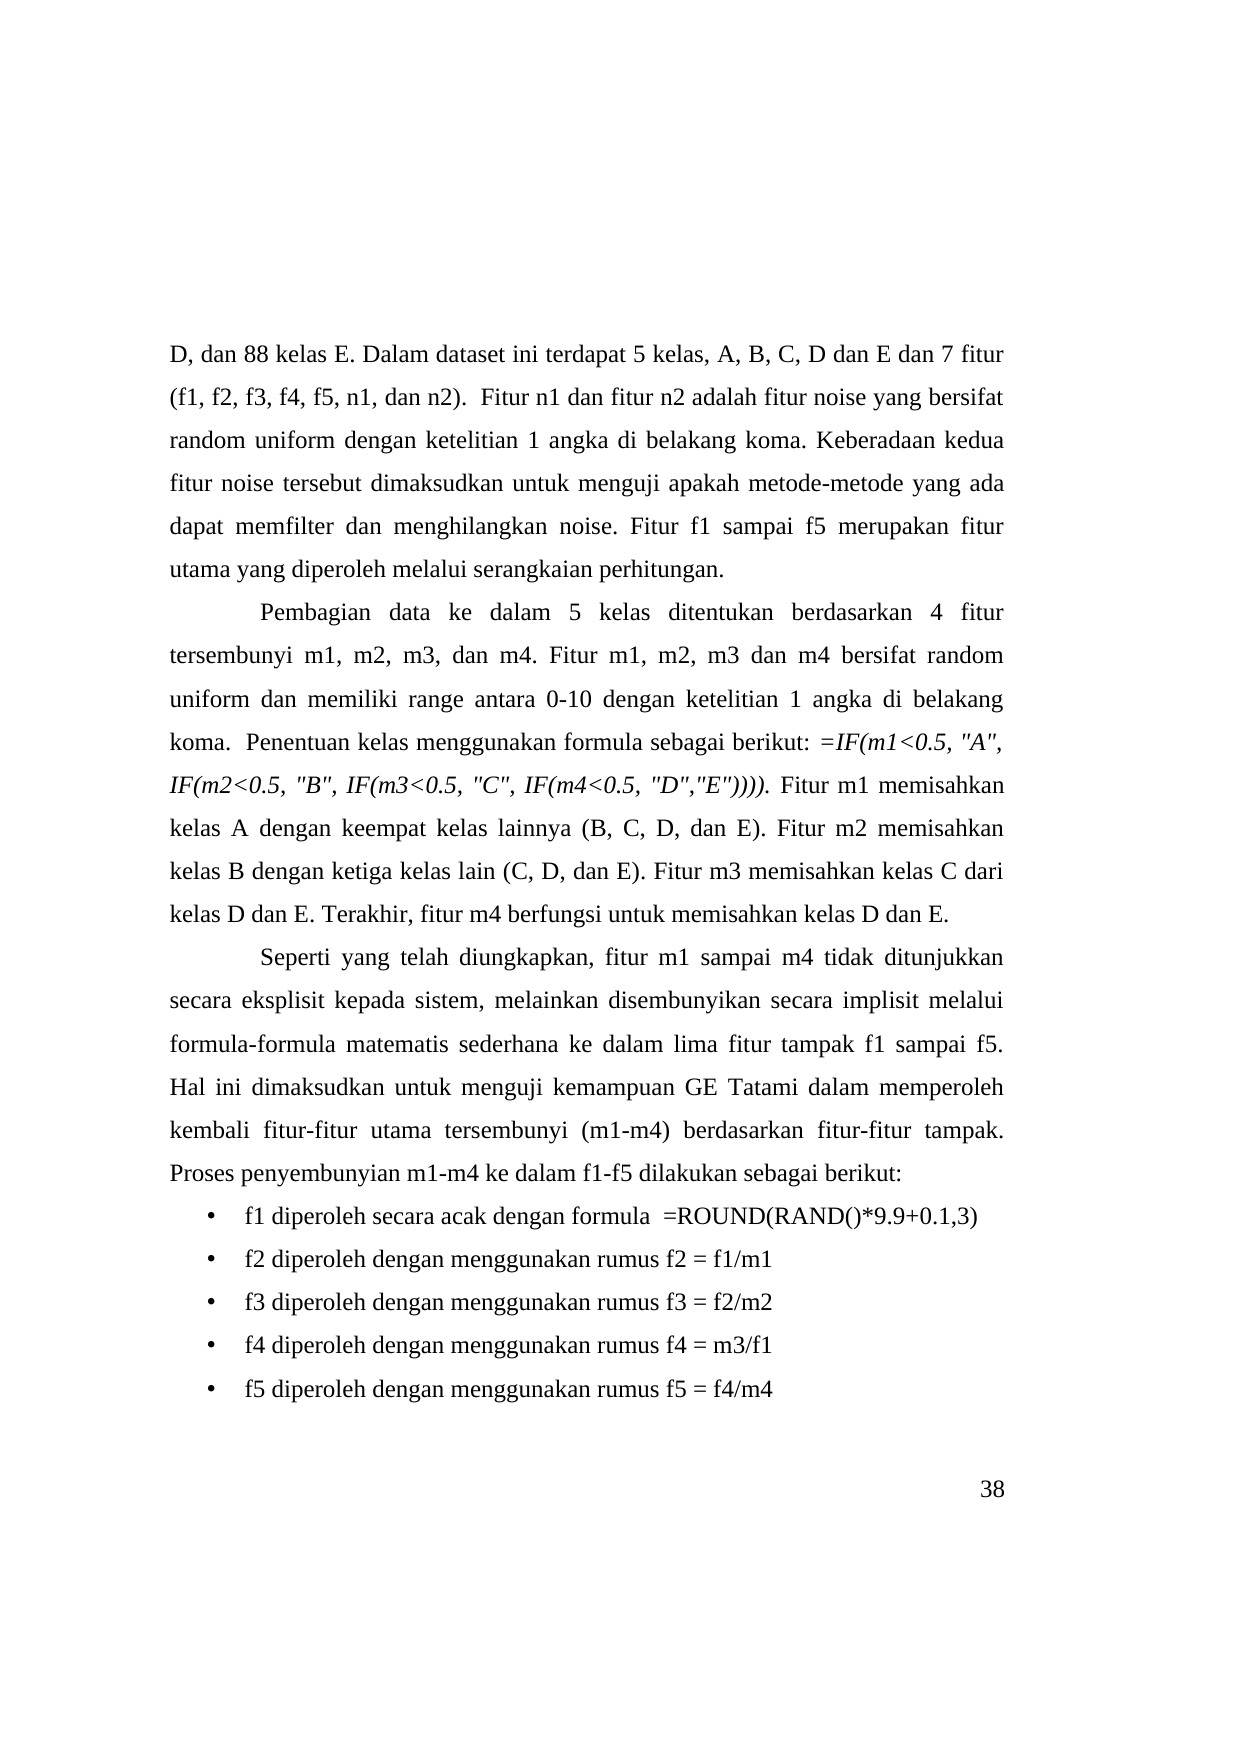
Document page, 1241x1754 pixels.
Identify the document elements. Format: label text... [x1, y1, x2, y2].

text Pembagian data ke dalam 5 kelas ditentukan berdasarkan 4 fitur tersembunyi m1, m2, m3, dan m4. Fitur m1, m2, m3 dan m4 bersifat random uniform dan memiliki range antara 0-10 dengan ketelitian 1 angka di belakang koma. Penentuan kelas menggunakan formula sebagai berikut: =IF(m1<0.5, "A", IF(m2<0.5, "B", IF(m3<0.5, "C", IF(m4<0.5, "D","E")))). Fitur m1 memisahkan kelas A dengan keempat kelas lainnya (B, C, D, dan E). Fitur m2 memisahkan kelas B dengan ketiga kelas lain (C, D, dan E). Fitur m3 memisahkan kelas C dari kelas D dan E. Terakhir, fitur m4 berfungsi untuk memisahkan kelas D dan E. [169, 597, 1005, 928]
text D, dan 88 kelas E. Dalam dataset ini terdapat 5 kelas, A, B, C, D dan E dan 7 fitur (f1, f2, f3, f4, f5, n1, dan n2). Fitur n1 dan fitur n2 adalah fitur noise yang bersifat random uniform dengan ketelitian 1 angka di belakang koma. Keberadaan kedua fitur noise tersebut dimaksudkan untuk menguji apakah metode-metode yang ada dapat memfilter dan menghilangkan noise. Fitur f1 sampai f5 merupakan fitur utama yang diperoleh melalui serangkaian perhitungan. [169, 339, 1005, 583]
list f1 diperoleh secara acak dengan formula =ROUND(RAND()*9.9+0.1,3) [207, 1201, 1005, 1230]
list f2 diperoleh dengan menggunakan rumus f2 = f1/m1 [207, 1244, 1005, 1273]
list f4 diperoleh dengan menggunakan rumus f4 = m3/f1 [207, 1331, 1005, 1359]
text Seperti yang telah diungkapkan, fitur m1 sampai m4 tidak ditunjukkan secara eksplisit kepada sistem, melainkan disembunyikan secara implisit melalui formula-formula matematis sederhana ke dalam lima fitur tampak f1 sampai f5. Hal ini dimaksudkan untuk menguji kemampuan GE Tatami dalam memperoleh kembali fitur-fitur utama tersembunyi (m1-m4) berdasarkan fitur-fitur tampak. Proses penyembunyian m1-m4 ke dalam f1-f5 dilakukan sebagai berikut: [169, 942, 1005, 1187]
list f3 diperoleh dengan menggunakan rumus f3 = f2/m2 [207, 1287, 1005, 1316]
list f5 diperoleh dengan menggunakan rumus f5 = f4/m4 [207, 1374, 1005, 1402]
